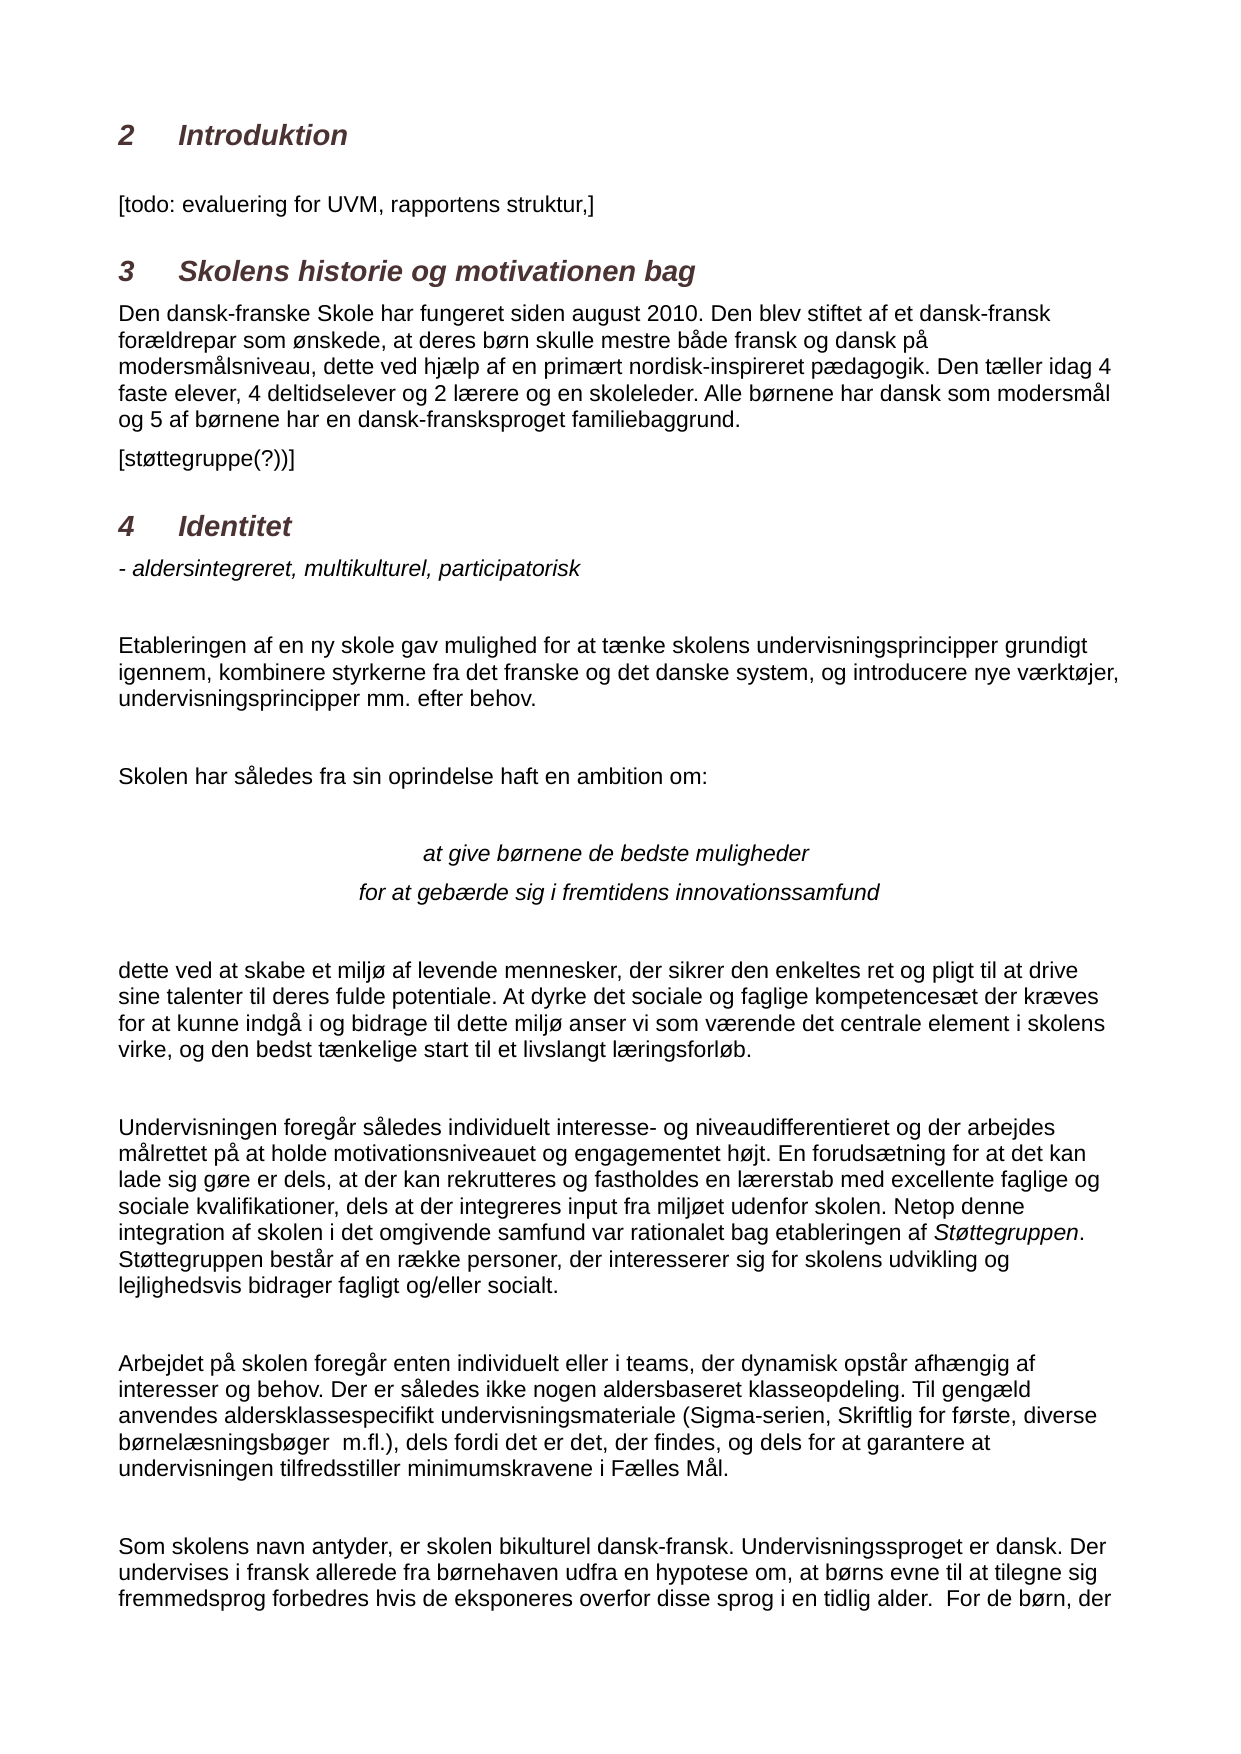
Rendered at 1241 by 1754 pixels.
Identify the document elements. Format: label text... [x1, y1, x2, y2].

text [todo: evaluering for UVM, rapportens struktur,] [118, 164, 1122, 217]
text at give børnene de bedste muligheder [118, 840, 1122, 867]
text - aldersintegreret, multikulturel, participatorisk [118, 554, 1122, 581]
text Som skolens navn antyder, er skolen bikulturel dansk-fransk. Undervisningssproget er dansk. Der undervises i fransk allerede fra børnehaven udfra en hypotese om, at børns evne til at tilegne sig fremmedsprog forbedres hvis de eksponeres overfor disse sprog i en tidlig alder. For de børn, der [118, 1533, 1122, 1612]
text Den dansk-franske Skole har fungeret siden august 2010. Den blev stiftet af et dansk-fransk forældrepar som ønskede, at deres børn skulle mestre både fransk og dansk på modersmålsniveau, dette ved hjælp af en primært nordisk-inspireret pædagogik. Den tæller idag 4 faste elever, 4 deltidselever og 2 lærere og en skoleleder. Alle børnene har dansk som modersmål og 5 af børnene har en dansk-fransksproget familiebaggrund. [118, 300, 1122, 432]
subtitle Introduktion [118, 118, 1122, 152]
subtitle Skolens historie og motivationen bag [118, 254, 1122, 288]
text Skolen har således fra sin oprindelse haft en ambition om: [118, 763, 1122, 789]
text dette ved at skabe et miljø af levende mennesker, der sikrer den enkeltes ret og pligt til at drive sine talenter til deres fulde potentiale. At dyrke det sociale og faglige kompetencesæt der kræves for at kunne indgå i og bidrage til dette miljø anser vi som værende det centrale element i skolens virke, og den bedst tænkelige start til et livslangt læringsforløb. [118, 957, 1122, 1062]
text Undervisningen foregår således individuelt interesse- og niveaudifferentieret og der arbejdes målrettet på at holde motivationsniveauet og engagementet højt. En forudsætning for at det kan lade sig gøre er dels, at der kan rekrutteres og fastholdes en lærerstab med excellente faglige og sociale kvalifikationer, dels at der integreres input fra miljøet udenfor skolen. Netop denne integration af skolen i det omgivende samfund var rationalet bag etableringen af Støttegruppen. Støttegruppen består af en række personer, der interesserer sig for skolens udvikling og lejlighedsvis bidrager fagligt og/eller socialt. [118, 1114, 1122, 1298]
subtitle Identitet [118, 508, 1122, 542]
text [støttegruppe(?))] [118, 445, 1122, 471]
text for at gebærde sig i fremtidens innovationssamfund [118, 879, 1122, 906]
text Etableringen af en ny skole gav mulighed for at tænke skolens undervisningsprincipper grundigt igennem, kombinere styrkerne fra det franske og det danske system, og introducere nye værktøjer, undervisningsprincipper mm. efter behov. [118, 632, 1122, 711]
text Arbejdet på skolen foregår enten individuelt eller i teams, der dynamisk opstår afhængig af interesser og behov. Der er således ikke nogen aldersbaseret klasseopdeling. Til gengæld anvendes aldersklassespecifikt undervisningsmateriale (Sigma-serien, Skriftlig for første, diverse børnelæsningsbøger m.fl.), dels fordi det er det, der findes, og dels for at garantere at undervisningen tilfredsstiller minimumskravene i Fælles Mål. [118, 1349, 1122, 1481]
